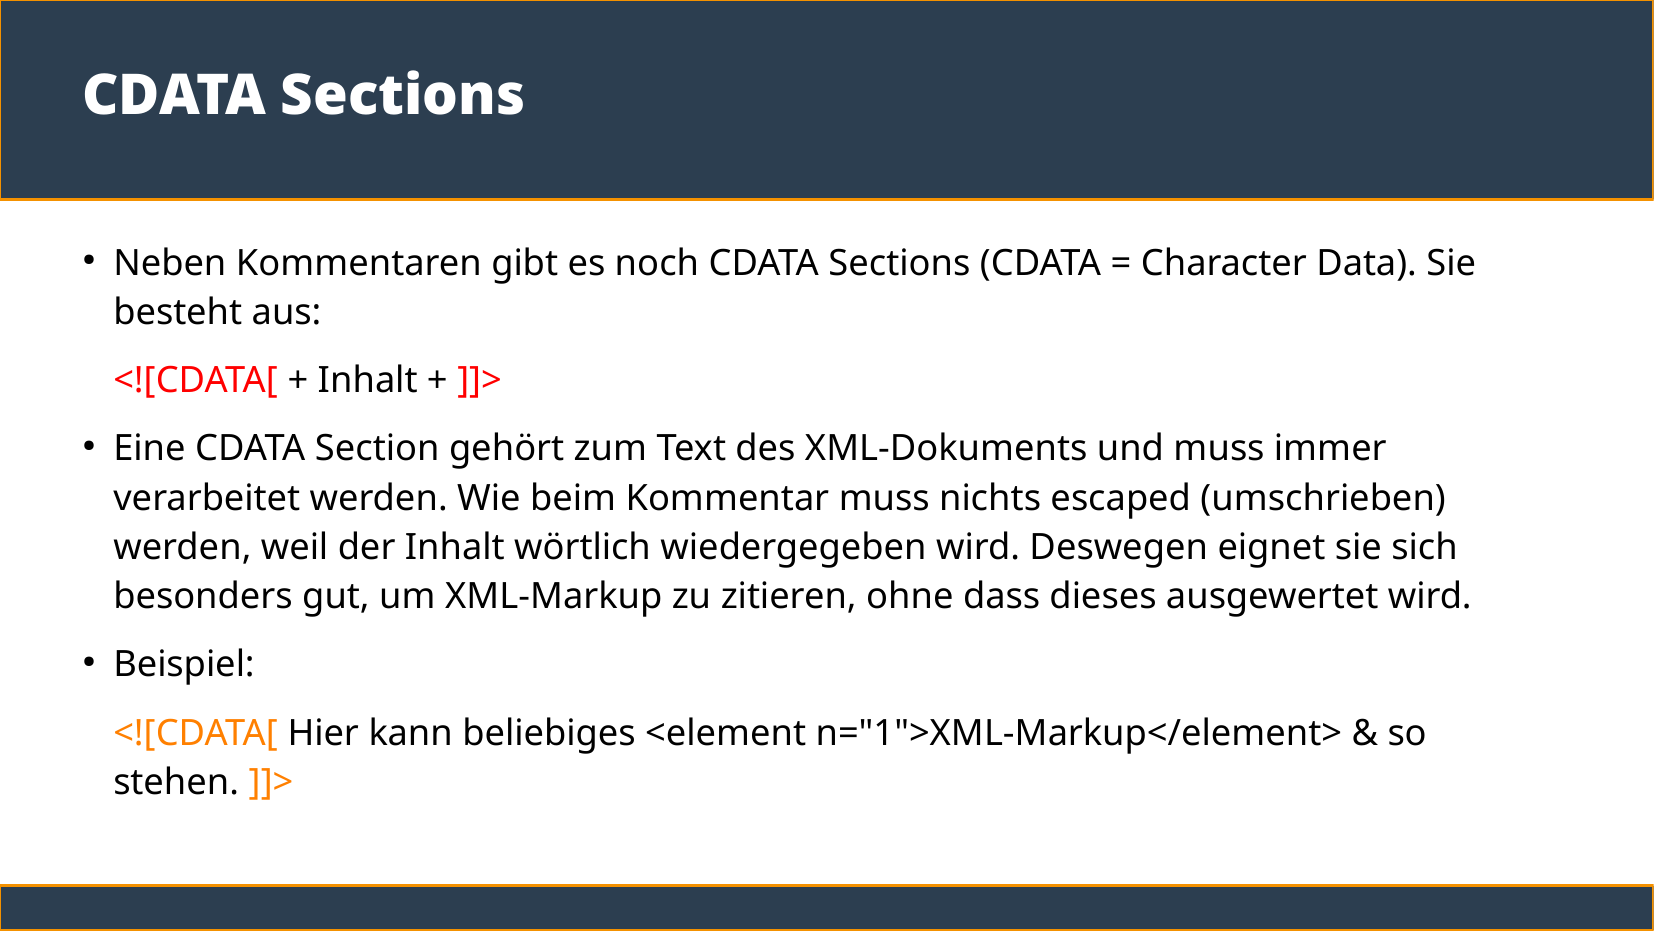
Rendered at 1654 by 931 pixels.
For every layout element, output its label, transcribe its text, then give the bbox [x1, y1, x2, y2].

title CDATA Sections [82, 14, 1571, 171]
list Neben Kommentaren gibt es noch CDATA Sections (CDATA = Character Data). Sie besteht aus: <![CDATA[ + Inhalt + ]]> Eine CDATA Section gehört zum Text des XML-Dokuments und muss immer verarbeitet werden. Wie beim Kommentar muss nichts escaped (umschrieben) werden, weil der Inhalt wörtlich wiedergegeben wird. Deswegen eignet sie sich besonders gut, um XML-Markup zu zitieren, ohne dass dieses ausgewertet wird. Beispiel: <![CDATA[ Hier kann beliebiges <element n="1">XML-Markup</element> & so stehen. ]]> [82, 236, 1563, 811]
